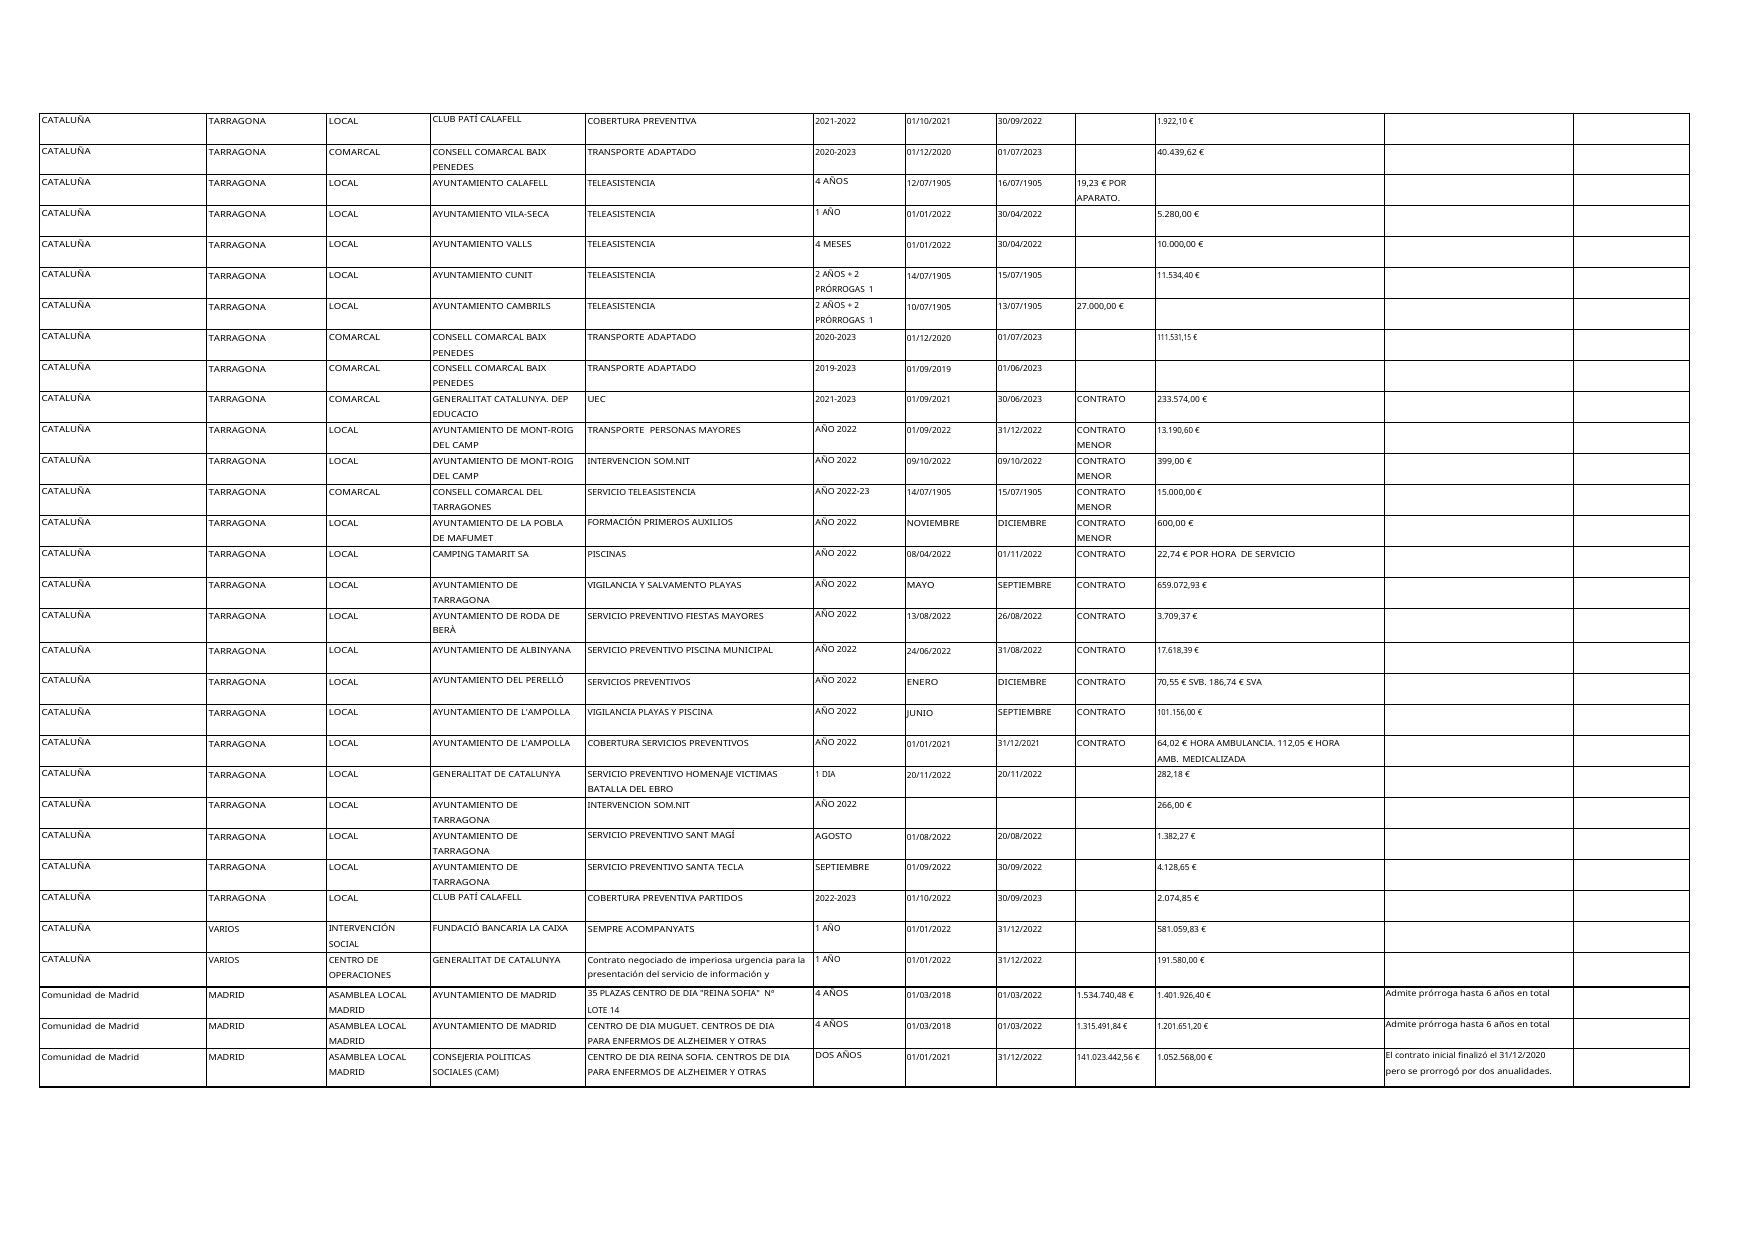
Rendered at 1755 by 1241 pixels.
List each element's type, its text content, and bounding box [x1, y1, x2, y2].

table_cell 16/07/1905 [997, 175, 1075, 205]
table_cell 1.052.568,00 € [1156, 1049, 1384, 1086]
table_cell 30/09/2023 [997, 891, 1075, 921]
table_cell El contrato inicial finalizó el 31/12/2020 pero se prorrogó por dos anualidades. [1385, 1049, 1573, 1086]
table_cell AYUNTAMIENTO DE LA POBLA DE MAFUMET [431, 516, 585, 546]
table_cell CATALUÑA [40, 145, 206, 174]
table_cell 30/06/2023 [997, 392, 1075, 422]
table_cell COBERTURA PREVENTIVA PARTIDOS [586, 891, 813, 921]
table_cell ENERO [906, 674, 996, 704]
table_cell CLUB PATÍ CALAFELL [431, 891, 585, 921]
table_cell CONTRATO [1076, 609, 1155, 642]
table_cell [1385, 516, 1573, 546]
table_cell 08/04/2022 [906, 547, 996, 577]
table_cell 01/01/2022 [906, 953, 996, 986]
table_cell [1574, 330, 1689, 360]
table_cell CONTRATO [1076, 705, 1155, 735]
table_cell 01/06/2023 [997, 361, 1075, 391]
table_cell 12/07/1905 [906, 175, 996, 205]
table_cell 111.531,15 € [1156, 330, 1384, 360]
table_cell CATALUÑA [40, 392, 206, 422]
table_cell CONSELL COMARCAL BAIX PENEDES [431, 361, 585, 391]
table_cell [1574, 454, 1689, 484]
table_cell 24/06/2022 [906, 643, 996, 673]
table_cell TARRAGONA [207, 643, 326, 673]
table_cell [1574, 485, 1689, 515]
table_cell MADRID [207, 1019, 326, 1048]
table_cell AÑO 2022 [814, 578, 905, 607]
table_cell CATALUÑA [40, 485, 206, 515]
table_cell 15/07/1905 [997, 485, 1075, 515]
table_cell 2019-2023 [814, 361, 905, 391]
table_header [1574, 114, 1689, 143]
table_cell AYUNTAMIENTO DEL PERELLÓ [431, 674, 585, 704]
table_cell CONSELL COMARCAL BAIX PENEDES [431, 145, 585, 174]
table_cell 40.439,62 € [1156, 145, 1384, 174]
table_cell LOCAL [327, 643, 430, 673]
table_cell CATALUÑA [40, 516, 206, 546]
table_cell [1076, 330, 1155, 360]
table_cell CONTRATO [1076, 643, 1155, 673]
table_cell 01/03/2022 [997, 1019, 1075, 1048]
table_cell [1385, 145, 1573, 174]
table_cell 09/10/2022 [997, 454, 1075, 484]
table_cell AYUNTAMIENTO DE L'AMPOLLA [431, 705, 585, 735]
table_cell TARRAGONA [207, 423, 326, 453]
table_cell VIGILANCIA Y SALVAMENTO PLAYAS [586, 578, 813, 607]
table_cell 191.580,00 € [1156, 953, 1384, 986]
table_cell 4 AÑOS [814, 1019, 905, 1048]
table_cell 13/07/1905 [997, 299, 1075, 329]
table_cell AÑO 2022 [814, 423, 905, 453]
table_header [1076, 114, 1155, 143]
table_cell TRANSPORTE ADAPTADO [586, 145, 813, 174]
table_cell AÑO 2022 [814, 609, 905, 642]
table_cell CATALUÑA [40, 175, 206, 205]
table_cell [1385, 767, 1573, 797]
table_cell TRANSPORTE ADAPTADO [586, 330, 813, 360]
table_cell AYUNTAMIENTO DE TARRAGONA [431, 829, 585, 859]
table_cell 01/01/2021 [906, 1049, 996, 1086]
table_cell [1385, 829, 1573, 859]
table_cell [1574, 423, 1689, 453]
table_cell [1574, 578, 1689, 607]
table_cell CENTRO DE DIA MUGUET. CENTROS DE DIA PARA ENFERMOS DE ALZHEIMER Y OTRAS [586, 1019, 813, 1048]
table_cell CATALUÑA [40, 547, 206, 577]
table_cell [1574, 891, 1689, 921]
table_cell 01/09/2021 [906, 392, 996, 422]
table_cell TARRAGONA [207, 705, 326, 735]
table_cell 399,00 € [1156, 454, 1384, 484]
table_cell SEPTIEMBRE [814, 860, 905, 890]
table_cell [1574, 1019, 1689, 1048]
table_cell [1574, 767, 1689, 797]
table_cell AYUNTAMIENTO DE MONT-ROIG DEL CAMP [431, 423, 585, 453]
table_cell 22,74 € POR HORA DE SERVICIO [1156, 547, 1384, 577]
table_cell FUNDACIÓ BANCARIA LA CAIXA [431, 922, 585, 952]
table_cell CATALUÑA [40, 891, 206, 921]
table_cell 266,00 € [1156, 798, 1384, 828]
table_cell LOCAL [327, 767, 430, 797]
table_cell 233.574,00 € [1156, 392, 1384, 422]
table_cell 2020-2023 [814, 145, 905, 174]
table_cell NOVIEMBRE [906, 516, 996, 546]
table_cell [1574, 674, 1689, 704]
table_cell LOCAL [327, 175, 430, 205]
table_cell 31/08/2022 [997, 643, 1075, 673]
table_cell [1574, 299, 1689, 329]
table_cell TARRAGONA [207, 268, 326, 298]
table_cell [1574, 145, 1689, 174]
table_cell SERVICIO TELEASISTENCIA [586, 485, 813, 515]
table_cell AYUNTAMIENTO DE L'AMPOLLA [431, 736, 585, 766]
table_cell CENTRO DE OPERACIONES [327, 953, 430, 986]
table_cell 31/12/2021 [997, 736, 1075, 766]
table_cell LOCAL [327, 516, 430, 546]
table_cell 4 AÑOS [814, 175, 905, 205]
table_cell 35 PLAZAS CENTRO DE DIA "REINA SOFIA" Nº LOTE 14 [586, 988, 813, 1017]
table_cell [1574, 237, 1689, 267]
table_cell 64,02 € HORA AMBULANCIA. 112,05 € HORA AMB. MEDICALIZADA [1156, 736, 1384, 766]
table_cell 70,55 € SVB. 186,74 € SVA [1156, 674, 1384, 704]
table_cell 1.534.740,48 € [1076, 988, 1155, 1017]
table_cell 10.000,00 € [1156, 237, 1384, 267]
table_cell SERVICIO PREVENTIVO HOMENAJE VICTIMAS BATALLA DEL EBRO [586, 767, 813, 797]
table_cell LOCAL [327, 860, 430, 890]
table_cell TARRAGONA [207, 516, 326, 546]
table_cell [1385, 922, 1573, 952]
table_cell 01/08/2022 [906, 829, 996, 859]
table_cell TARRAGONA [207, 454, 326, 484]
table_cell 4 MESES [814, 237, 905, 267]
table_cell TARRAGONA [207, 798, 326, 828]
table_cell SEPTIEMBRE [997, 705, 1075, 735]
table_cell 13/08/2022 [906, 609, 996, 642]
table_cell 581.059,83 € [1156, 922, 1384, 952]
table_cell [1385, 674, 1573, 704]
table_cell MADRID [207, 988, 326, 1017]
table_cell DICIEMBRE [997, 516, 1075, 546]
table_cell [1385, 798, 1573, 828]
table_cell 30/04/2022 [997, 206, 1075, 236]
table_cell SERVICIO PREVENTIVO PISCINA MUNICIPAL [586, 643, 813, 673]
table_cell CONSEJERIA POLITICAS SOCIALES (CAM) [431, 1049, 585, 1086]
table_cell LOCAL [327, 299, 430, 329]
table_cell TARRAGONA [207, 361, 326, 391]
table_cell LOCAL [327, 829, 430, 859]
table_cell 15/07/1905 [997, 268, 1075, 298]
table_cell GENERALITAT DE CATALUNYA [431, 767, 585, 797]
table_cell LOCAL [327, 578, 430, 607]
table_cell 17.618,39 € [1156, 643, 1384, 673]
table_cell 4.128,65 € [1156, 860, 1384, 890]
table_cell 30/09/2022 [997, 860, 1075, 890]
table_cell LOCAL [327, 547, 430, 577]
table_cell CONTRATO [1076, 736, 1155, 766]
table_cell [1574, 922, 1689, 952]
table_cell COMARCAL [327, 145, 430, 174]
table_cell Comunidad de Madrid [40, 1049, 206, 1086]
table_cell AYUNTAMIENTO DE TARRAGONA [431, 798, 585, 828]
table_cell 2.074,85 € [1156, 891, 1384, 921]
table_cell CATALUÑA [40, 454, 206, 484]
table_cell 14/07/1905 [906, 268, 996, 298]
table_cell CONTRATO MENOR [1076, 454, 1155, 484]
table_cell [1385, 237, 1573, 267]
table_cell Admite prórroga hasta 6 años en total [1385, 988, 1573, 1017]
table_cell SERVICIO PREVENTIVO FIESTAS MAYORES [586, 609, 813, 642]
table_cell AÑO 2022 [814, 705, 905, 735]
table_cell CATALUÑA [40, 674, 206, 704]
table_cell 600,00 € [1156, 516, 1384, 546]
table_cell 20/11/2022 [906, 767, 996, 797]
table_cell AYUNTAMIENTO CALAFELL [431, 175, 585, 205]
table_cell ASAMBLEA LOCAL MADRID [327, 988, 430, 1017]
table_cell TARRAGONA [207, 145, 326, 174]
table_cell 1.382,27 € [1156, 829, 1384, 859]
table_cell LOCAL [327, 454, 430, 484]
table_cell 101.156,00 € [1156, 705, 1384, 735]
table_cell LOCAL [327, 423, 430, 453]
table_cell 01/12/2020 [906, 330, 996, 360]
table_cell [1385, 547, 1573, 577]
table_cell TARRAGONA [207, 736, 326, 766]
table_cell AYUNTAMIENTO VILA-SECA [431, 206, 585, 236]
table_cell [1574, 953, 1689, 986]
table_cell CATALUÑA [40, 423, 206, 453]
table_cell 1.401.926,40 € [1156, 988, 1384, 1017]
table_cell JUNIO [906, 705, 996, 735]
table_cell [1574, 798, 1689, 828]
table_cell [1076, 767, 1155, 797]
table_cell CATALUÑA [40, 578, 206, 607]
table_cell 282,18 € [1156, 767, 1384, 797]
table_cell TELEASISTENCIA [586, 206, 813, 236]
table_cell 01/12/2020 [906, 145, 996, 174]
table_cell 01/03/2018 [906, 1019, 996, 1048]
table_cell VIGILANCIA PLAYAS Y PISCINA [586, 705, 813, 735]
table_cell COMARCAL [327, 485, 430, 515]
table_cell CATALUÑA [40, 237, 206, 267]
table_cell TARRAGONA [207, 829, 326, 859]
table_cell LOCAL [327, 736, 430, 766]
table_cell 2 AÑOS + 2 PRÓRROGAS 1 [814, 268, 905, 298]
table_cell 2022-2023 [814, 891, 905, 921]
table_cell VARIOS [207, 953, 326, 986]
table_cell [1574, 268, 1689, 298]
table_cell 01/03/2018 [906, 988, 996, 1017]
table_cell AYUNTAMIENTO DE MADRID [431, 1019, 585, 1048]
table_cell CONTRATO [1076, 578, 1155, 607]
table_cell 01/09/2022 [906, 860, 996, 890]
table_cell 20/08/2022 [997, 829, 1075, 859]
table_cell TARRAGONA [207, 767, 326, 797]
table_cell 2021-2023 [814, 392, 905, 422]
table_cell TARRAGONA [207, 175, 326, 205]
table_cell AYUNTAMIENTO DE TARRAGONA [431, 578, 585, 607]
table_cell 2 AÑOS + 2 PRÓRROGAS 1 [814, 299, 905, 329]
table_cell [1574, 392, 1689, 422]
table_cell [1385, 175, 1573, 205]
table_cell [1076, 206, 1155, 236]
table_cell COBERTURA SERVICIOS PREVENTIVOS [586, 736, 813, 766]
table_cell AÑO 2022 [814, 454, 905, 484]
table_cell [1076, 860, 1155, 890]
table_cell LOCAL [327, 237, 430, 267]
table_cell TELEASISTENCIA [586, 268, 813, 298]
table_cell [1385, 891, 1573, 921]
table_cell Contrato negociado de imperiosa urgencia para la presentación del servicio de información y [586, 953, 813, 986]
table_cell 01/03/2022 [997, 988, 1075, 1017]
table_cell CAMPING TAMARIT SA [431, 547, 585, 577]
table_cell LOCAL [327, 705, 430, 735]
table_cell [1574, 860, 1689, 890]
table_cell [1156, 299, 1384, 329]
table_cell CATALUÑA [40, 922, 206, 952]
table_cell 01/09/2019 [906, 361, 996, 391]
table_cell [1385, 423, 1573, 453]
table_cell TARRAGONA [207, 392, 326, 422]
table_cell TARRAGONA [207, 485, 326, 515]
table_cell TARRAGONA [207, 206, 326, 236]
table_cell AÑO 2022 [814, 798, 905, 828]
table_header CATALUÑA [40, 114, 206, 143]
table_cell [1385, 736, 1573, 766]
table_cell 20/11/2022 [997, 767, 1075, 797]
table_cell LOCAL [327, 268, 430, 298]
table_cell 01/07/2023 [997, 145, 1075, 174]
table_cell LOCAL [327, 206, 430, 236]
table_cell TELEASISTENCIA [586, 175, 813, 205]
table_cell [1574, 705, 1689, 735]
table_cell LOCAL [327, 609, 430, 642]
table_header CLUB PATÍ CALAFELL [431, 114, 585, 143]
table_header COBERTURA PREVENTIVA [586, 114, 813, 143]
table_cell MADRID [207, 1049, 326, 1086]
table_cell CATALUÑA [40, 206, 206, 236]
table_cell DOS AÑOS [814, 1049, 905, 1086]
table_cell 01/11/2022 [997, 547, 1075, 577]
table_cell FORMACIÓN PRIMEROS AUXILIOS [586, 516, 813, 546]
table_header [1385, 114, 1573, 143]
table_cell AÑO 2022 [814, 516, 905, 546]
table_cell INTERVENCIÓN SOCIAL [327, 922, 430, 952]
table_cell 27.000,00 € [1076, 299, 1155, 329]
table_cell CONTRATO [1076, 392, 1155, 422]
table_cell Admite prórroga hasta 6 años en total [1385, 1019, 1573, 1048]
table_cell PISCINAS [586, 547, 813, 577]
table_cell CATALUÑA [40, 609, 206, 642]
table_cell TRANSPORTE ADAPTADO [586, 361, 813, 391]
table_cell CONTRATO [1076, 547, 1155, 577]
table_cell SERVICIOS PREVENTIVOS [586, 674, 813, 704]
table_cell AYUNTAMIENTO DE MONT-ROIG DEL CAMP [431, 454, 585, 484]
table_cell COMARCAL [327, 392, 430, 422]
table_cell [1385, 485, 1573, 515]
table_cell 3.709,37 € [1156, 609, 1384, 642]
table_header LOCAL [327, 114, 430, 143]
table_cell 09/10/2022 [906, 454, 996, 484]
table_cell 2020-2023 [814, 330, 905, 360]
table_cell [1385, 268, 1573, 298]
table_cell [1385, 860, 1573, 890]
table_cell AGOSTO [814, 829, 905, 859]
table_cell VARIOS [207, 922, 326, 952]
table_cell 31/12/2022 [997, 953, 1075, 986]
table_cell 141.023.442,56 € [1076, 1049, 1155, 1086]
table_cell [1385, 953, 1573, 986]
table_cell TELEASISTENCIA [586, 299, 813, 329]
table_cell [1574, 516, 1689, 546]
table_cell 13.190,60 € [1156, 423, 1384, 453]
table_cell AÑO 2022 [814, 547, 905, 577]
table_cell GENERALITAT DE CATALUNYA [431, 953, 585, 986]
table_cell 4 AÑOS [814, 988, 905, 1017]
table_cell INTERVENCION SOM.NIT [586, 454, 813, 484]
table_cell [1574, 643, 1689, 673]
table_cell [1574, 206, 1689, 236]
table_cell 5.280,00 € [1156, 206, 1384, 236]
table_cell TARRAGONA [207, 547, 326, 577]
table_cell [1076, 268, 1155, 298]
table_cell 01/10/2022 [906, 891, 996, 921]
table_cell 31/12/2022 [997, 423, 1075, 453]
table_cell COMARCAL [327, 361, 430, 391]
table_cell INTERVENCION SOM.NIT [586, 798, 813, 828]
table_cell CATALUÑA [40, 705, 206, 735]
table_cell 31/12/2022 [997, 1049, 1075, 1086]
table_cell [1385, 361, 1573, 391]
table_cell 01/07/2023 [997, 330, 1075, 360]
table_cell [997, 798, 1075, 828]
table_cell [1385, 206, 1573, 236]
table_cell TARRAGONA [207, 860, 326, 890]
table_cell TARRAGONA [207, 578, 326, 607]
table_cell [1574, 175, 1689, 205]
table_cell AYUNTAMIENTO CAMBRILS [431, 299, 585, 329]
table_cell 01/01/2022 [906, 206, 996, 236]
table_cell CONSELL COMARCAL DEL TARRAGONES [431, 485, 585, 515]
table_cell AYUNTAMIENTO DE ALBINYANA [431, 643, 585, 673]
table_cell [1076, 237, 1155, 267]
table_cell AÑO 2022 [814, 643, 905, 673]
table_cell [1574, 609, 1689, 642]
table_cell Comunidad de Madrid [40, 988, 206, 1017]
table_cell LOCAL [327, 891, 430, 921]
table_cell 659.072,93 € [1156, 578, 1384, 607]
table_cell [1156, 361, 1384, 391]
table_cell CATALUÑA [40, 736, 206, 766]
table_cell [1385, 454, 1573, 484]
table_cell TARRAGONA [207, 674, 326, 704]
table_cell CATALUÑA [40, 953, 206, 986]
table_cell ASAMBLEA LOCAL MADRID [327, 1019, 430, 1048]
table_cell [1385, 578, 1573, 607]
table_cell CATALUÑA [40, 330, 206, 360]
table_cell CATALUÑA [40, 361, 206, 391]
table_cell AYUNTAMIENTO DE RODA DE BERÀ [431, 609, 585, 642]
table_cell COMARCAL [327, 330, 430, 360]
table_cell 26/08/2022 [997, 609, 1075, 642]
table_cell CONTRATO MENOR [1076, 485, 1155, 515]
table_cell [1574, 736, 1689, 766]
table_cell CONTRATO [1076, 674, 1155, 704]
table_cell [1385, 643, 1573, 673]
table_cell CATALUÑA [40, 860, 206, 890]
table_cell GENERALITAT CATALUNYA. DEP EDUCACIO [431, 392, 585, 422]
table_cell CONSELL COMARCAL BAIX PENEDES [431, 330, 585, 360]
table_cell [1574, 829, 1689, 859]
table_cell CATALUÑA [40, 268, 206, 298]
table_cell SERVICIO PREVENTIVO SANTA TECLA [586, 860, 813, 890]
table_cell [1076, 953, 1155, 986]
table_cell AYUNTAMIENTO DE TARRAGONA [431, 860, 585, 890]
table_cell SEMPRE ACOMPANYATS [586, 922, 813, 952]
table_cell [1076, 922, 1155, 952]
table_cell CONTRATO MENOR [1076, 423, 1155, 453]
table_cell 01/01/2022 [906, 922, 996, 952]
table_cell 1 AÑO [814, 206, 905, 236]
table_cell 19,23 € POR APARATO. [1076, 175, 1155, 205]
table_cell [1385, 609, 1573, 642]
table_cell 15.000,00 € [1156, 485, 1384, 515]
table_cell CATALUÑA [40, 643, 206, 673]
table_cell [1385, 392, 1573, 422]
table_cell [1385, 330, 1573, 360]
table_cell CATALUÑA [40, 829, 206, 859]
table_header TARRAGONA [207, 114, 326, 143]
table_cell 01/01/2021 [906, 736, 996, 766]
table_cell CONTRATO MENOR [1076, 516, 1155, 546]
table_cell 01/09/2022 [906, 423, 996, 453]
table_cell [1574, 1049, 1689, 1086]
table_cell [1076, 145, 1155, 174]
table_cell TARRAGONA [207, 299, 326, 329]
table_cell 10/07/1905 [906, 299, 996, 329]
table_cell TARRAGONA [207, 891, 326, 921]
table_cell TARRAGONA [207, 330, 326, 360]
table_cell TARRAGONA [207, 609, 326, 642]
table_cell 30/04/2022 [997, 237, 1075, 267]
table_cell [1076, 829, 1155, 859]
table_cell [1076, 891, 1155, 921]
table_cell 01/01/2022 [906, 237, 996, 267]
table_cell AÑO 2022-23 [814, 485, 905, 515]
table_cell [1574, 547, 1689, 577]
table_cell UEC [586, 392, 813, 422]
table_cell ASAMBLEA LOCAL MADRID [327, 1049, 430, 1086]
table_cell AYUNTAMIENTO DE MADRID [431, 988, 585, 1017]
table_cell MAYO [906, 578, 996, 607]
table_cell [1156, 175, 1384, 205]
table_cell LOCAL [327, 674, 430, 704]
table_cell 11.534,40 € [1156, 268, 1384, 298]
table_cell [1076, 798, 1155, 828]
table_cell [1574, 988, 1689, 1017]
table_cell AÑO 2022 [814, 736, 905, 766]
table_cell AYUNTAMIENTO CUNIT [431, 268, 585, 298]
table_cell Comunidad de Madrid [40, 1019, 206, 1048]
table_cell CATALUÑA [40, 798, 206, 828]
table_header 2021-2022 [814, 114, 905, 143]
table_cell DICIEMBRE [997, 674, 1075, 704]
table_cell [1385, 705, 1573, 735]
table_cell TRANSPORTE PERSONAS MAYORES [586, 423, 813, 453]
table_cell SERVICIO PREVENTIVO SANT MAGÍ [586, 829, 813, 859]
table_cell 1 AÑO [814, 922, 905, 952]
table_cell 1.315.491,84 € [1076, 1019, 1155, 1048]
table_cell 1.201.651,20 € [1156, 1019, 1384, 1048]
table_cell TELEASISTENCIA [586, 237, 813, 267]
table_cell [906, 798, 996, 828]
table_cell LOCAL [327, 798, 430, 828]
table_header 01/10/2021 [906, 114, 996, 143]
table_cell [1385, 299, 1573, 329]
table_cell AÑO 2022 [814, 674, 905, 704]
table_cell AYUNTAMIENTO VALLS [431, 237, 585, 267]
table_cell CATALUÑA [40, 767, 206, 797]
table_cell [1076, 361, 1155, 391]
table_cell CATALUÑA [40, 299, 206, 329]
table_cell 31/12/2022 [997, 922, 1075, 952]
table_cell CENTRO DE DIA REINA SOFIA. CENTROS DE DIA PARA ENFERMOS DE ALZHEIMER Y OTRAS [586, 1049, 813, 1086]
table_cell [1574, 361, 1689, 391]
table_header 1.922,10 € [1156, 114, 1384, 143]
table_cell TARRAGONA [207, 237, 326, 267]
table_cell 1 DIA [814, 767, 905, 797]
table_cell SEPTIEMBRE [997, 578, 1075, 607]
table_cell 14/07/1905 [906, 485, 996, 515]
table_cell 1 AÑO [814, 953, 905, 986]
table_header 30/09/2022 [997, 114, 1075, 143]
